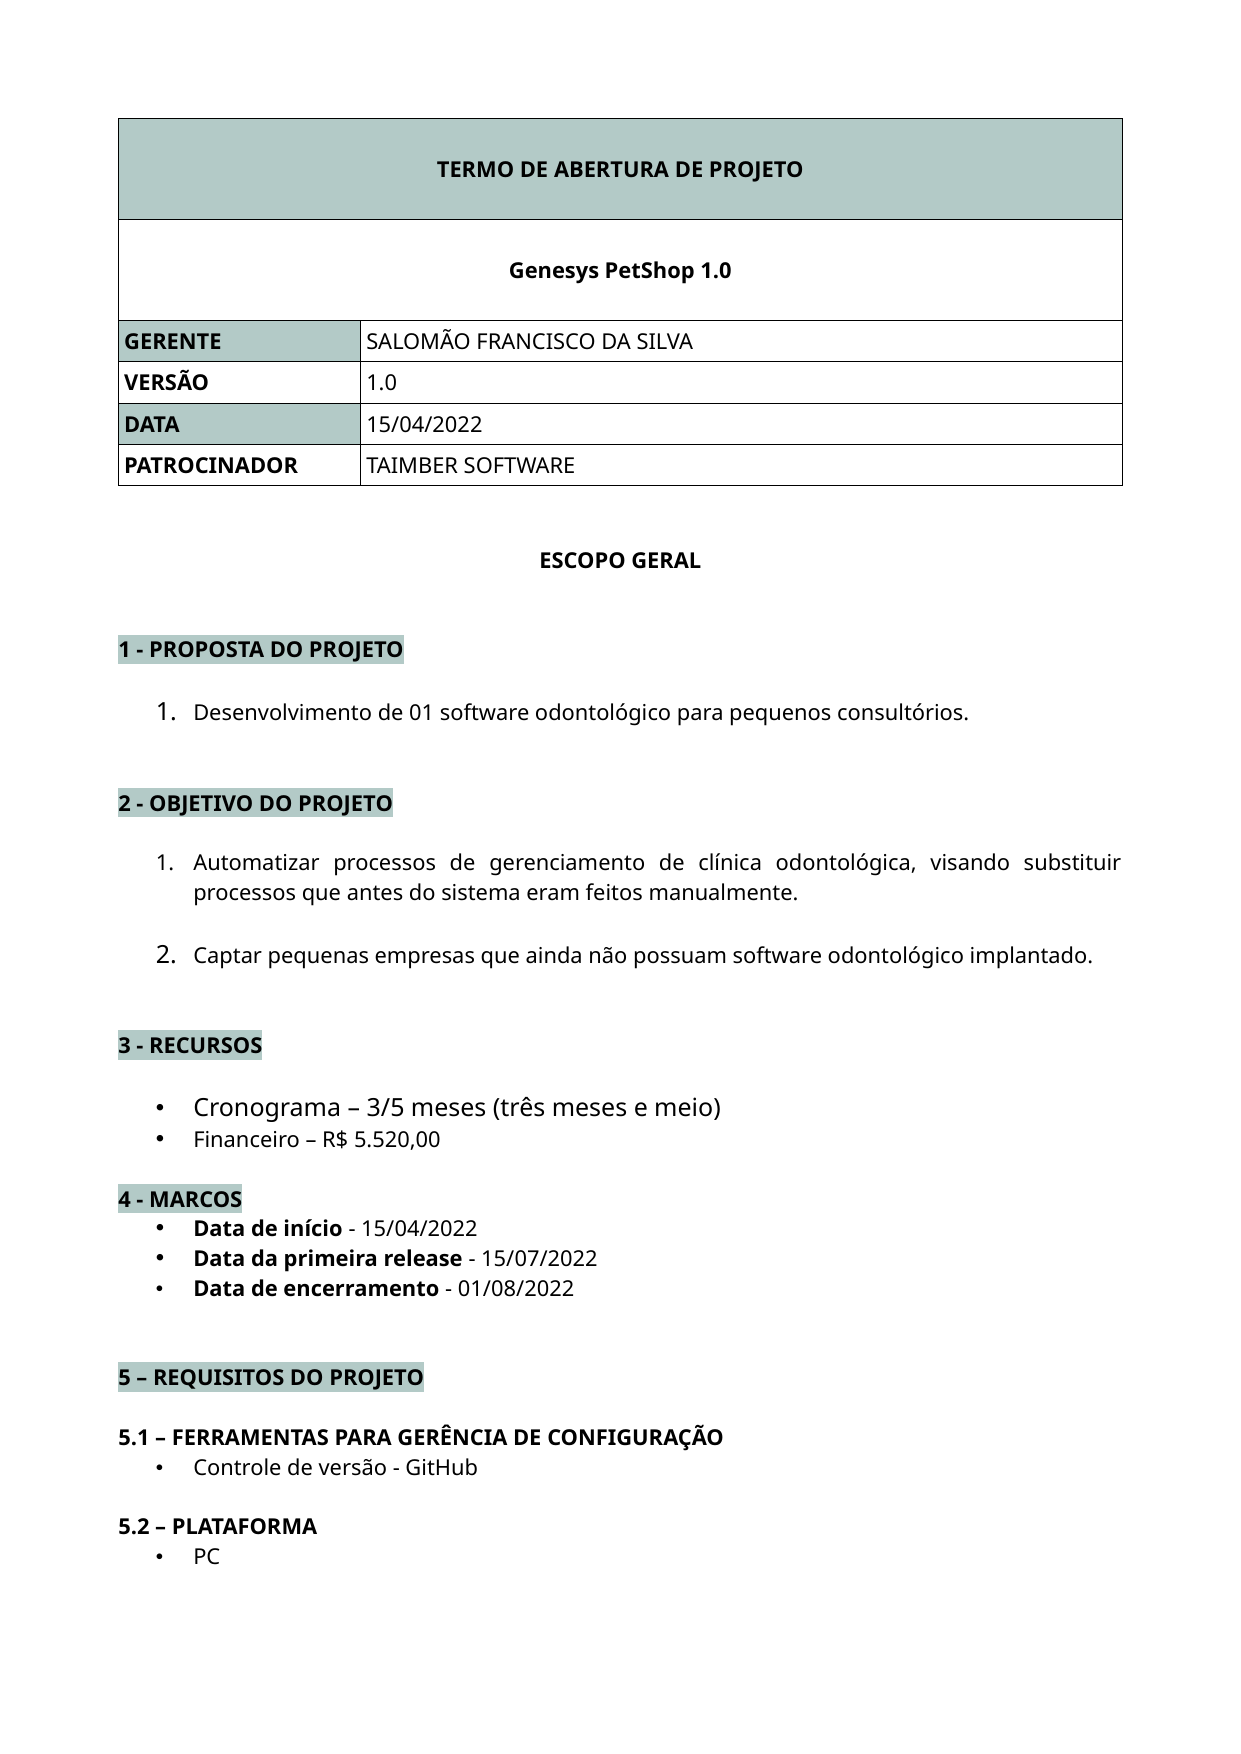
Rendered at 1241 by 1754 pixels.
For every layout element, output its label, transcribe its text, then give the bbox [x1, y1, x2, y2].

list Captar pequenas empresas que ainda não possuam software odontológico implantado. [156, 937, 1122, 971]
table_cell Genesys PetShop 1.0 [119, 220, 1122, 320]
list Data de início - 15/04/2022 [156, 1213, 1122, 1243]
list Automatizar processos de gerenciamento de clínica odontológica, visando substituir processos que antes do sistema eram feitos manualmente. [156, 847, 1122, 907]
table_cell DATA [119, 404, 360, 444]
text 5.1 – FERRAMENTAS PARA GERÊNCIA DE CONFIGURAÇÃO [118, 1422, 1122, 1452]
table_header TERMO DE ABERTURA DE PROJETO [119, 119, 1122, 219]
text 2 - OBJETIVO DO PROJETO [118, 788, 1122, 817]
table_cell VERSÃO [119, 362, 360, 403]
list Financeiro – R$ 5.520,00 [156, 1124, 1122, 1154]
text 5.2 – PLATAFORMA [118, 1511, 1122, 1541]
text ESCOPO GERAL [118, 545, 1122, 575]
table_cell GERENTE [119, 321, 360, 361]
table_cell PATROCINADOR [119, 445, 360, 485]
table_cell 1.0 [361, 362, 1122, 403]
text 1 - PROPOSTA DO PROJETO [118, 634, 1122, 664]
table_cell TAIMBER SOFTWARE [361, 445, 1122, 485]
list Data da primeira release - 15/07/2022 [156, 1243, 1122, 1273]
list PC [156, 1541, 1122, 1571]
list Desenvolvimento de 01 software odontológico para pequenos consultórios. [156, 694, 1122, 728]
text 3 - RECURSOS [118, 1030, 1122, 1060]
table_cell SALOMÃO FRANCISCO DA SILVA [361, 321, 1122, 361]
table_cell 15/04/2022 [361, 404, 1122, 444]
text 4 - MARCOS [118, 1183, 1122, 1213]
list Controle de versão - GitHub [156, 1452, 1122, 1481]
list Cronograma – 3/5 meses (três meses e meio) [156, 1090, 1122, 1124]
list Data de encerramento - 01/08/2022 [156, 1273, 1122, 1303]
text 5 – REQUISITOS DO PROJETO [118, 1362, 1122, 1392]
